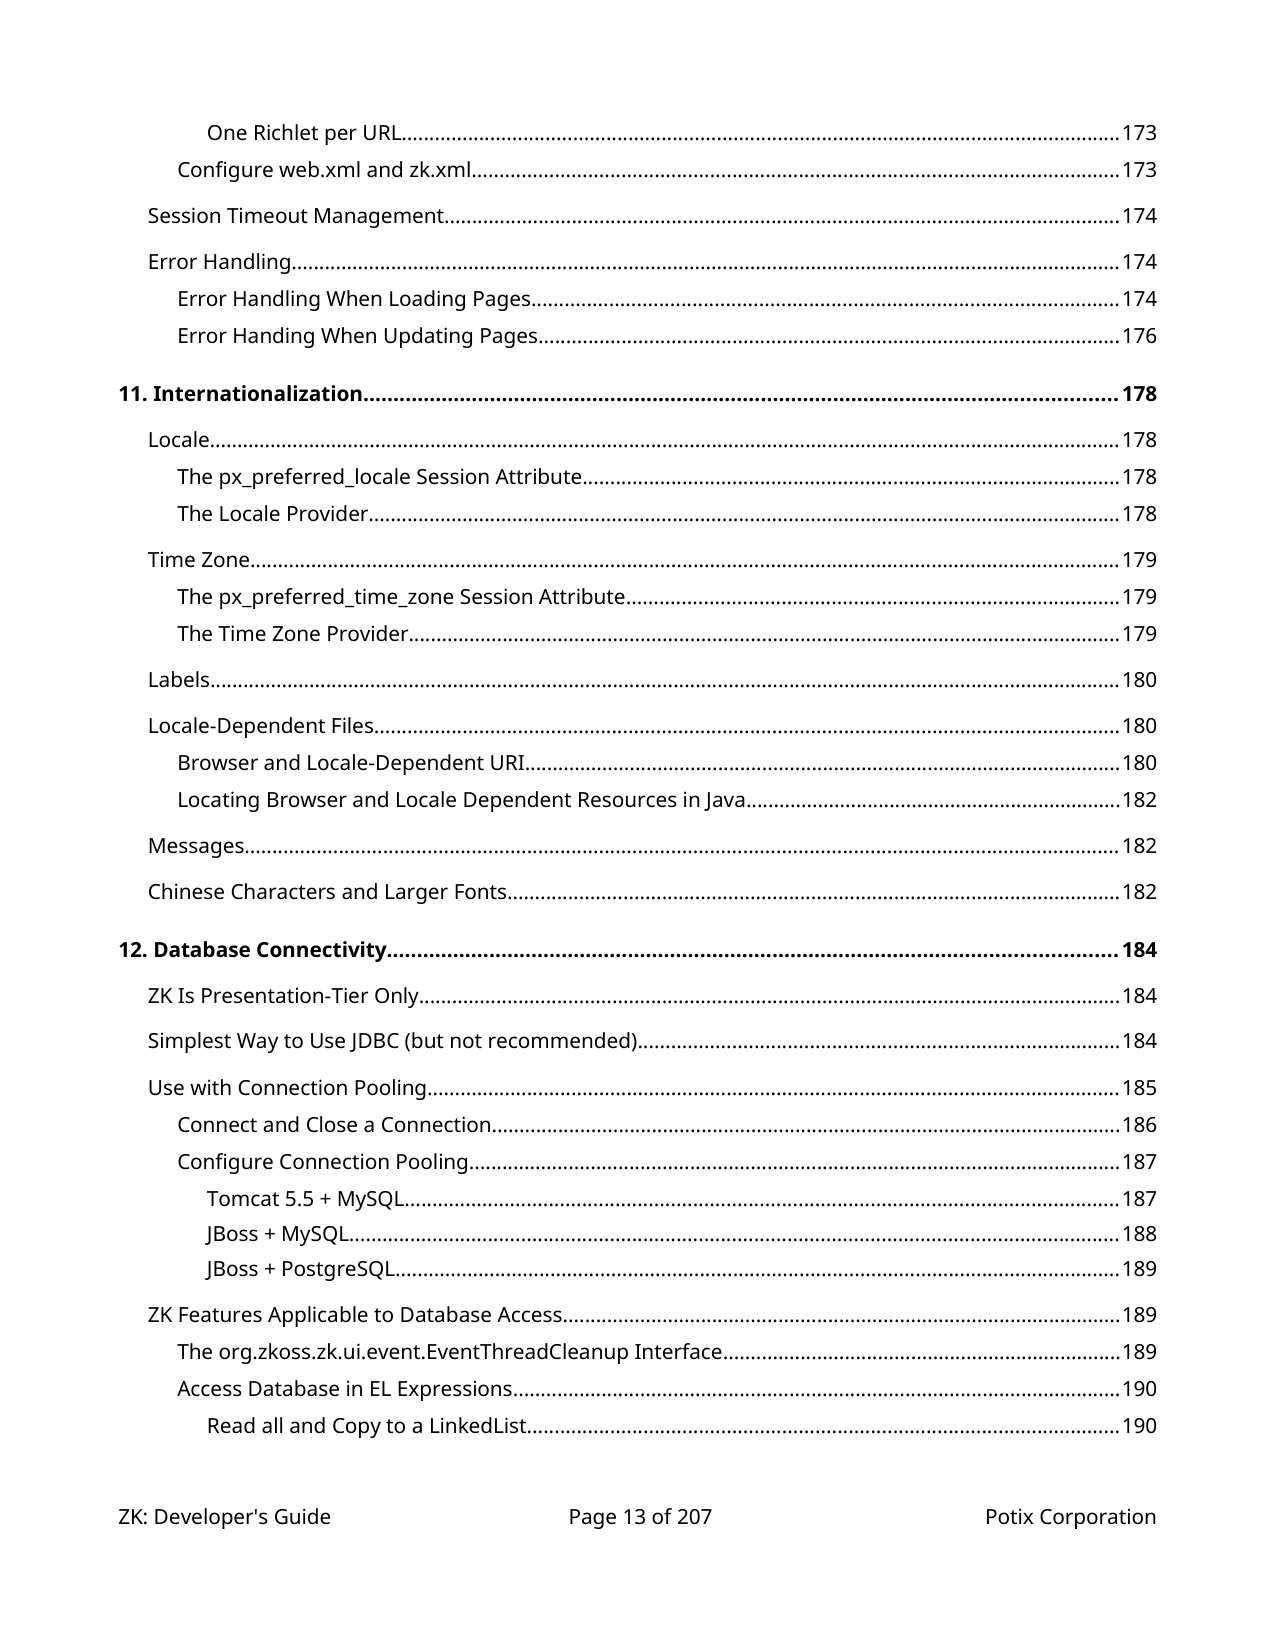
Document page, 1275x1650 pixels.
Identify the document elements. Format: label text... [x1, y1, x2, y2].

text Locating Browser and Locale Dependent Resources in Java 182 [177, 785, 1157, 813]
text The Locale Provider 178 [177, 499, 1157, 527]
text Locale 178 [148, 425, 1157, 453]
text 12. Database Connectivity 184 [118, 935, 1157, 963]
text ZK Features Applicable to Database Access 189 [148, 1300, 1157, 1328]
text Time Zone 179 [148, 545, 1157, 573]
text The px_preferred_time_zone Session Attribute 179 [177, 582, 1157, 610]
text The org.zkoss.zk.ui.event.EventThreadCleanup Interface 189 [177, 1337, 1157, 1366]
text Chinese Characters and Larger Fonts 182 [148, 877, 1157, 905]
text The px_preferred_locale Session Attribute 178 [177, 462, 1157, 490]
text Connect and Close a Connection 186 [177, 1110, 1157, 1138]
text JBoss + PostgreSQL 189 [207, 1254, 1157, 1282]
text Error Handling When Loading Pages 174 [177, 284, 1157, 312]
text The Time Zone Provider 179 [177, 619, 1157, 647]
text 11. Internationalization 178 [118, 379, 1157, 407]
text One Richlet per URL 173 [207, 118, 1157, 146]
text Tomcat 5.5 + MySQL 187 [207, 1184, 1157, 1212]
text Access Database in EL Expressions 190 [177, 1374, 1157, 1403]
text Locale-Dependent Files 180 [148, 711, 1157, 739]
text JBoss + MySQL 188 [207, 1219, 1157, 1247]
text Session Timeout Management 174 [148, 201, 1157, 229]
text Use with Connection Pooling 185 [148, 1073, 1157, 1101]
text Browser and Locale-Dependent URI 180 [177, 748, 1157, 776]
text Simplest Way to Use JDBC (but not recommended) 184 [148, 1027, 1157, 1055]
text Error Handling 174 [148, 247, 1157, 275]
text Messages 182 [148, 831, 1157, 859]
text Labels 180 [148, 665, 1157, 693]
text ZK Is Presentation-Tier Only 184 [148, 981, 1157, 1009]
text Error Handing When Updating Pages 176 [177, 321, 1157, 349]
text Configure Connection Pooling 187 [177, 1147, 1157, 1175]
text Configure web.xml and zk.xml 173 [177, 155, 1157, 183]
text Read all and Copy to a LinkedList 190 [207, 1411, 1157, 1440]
